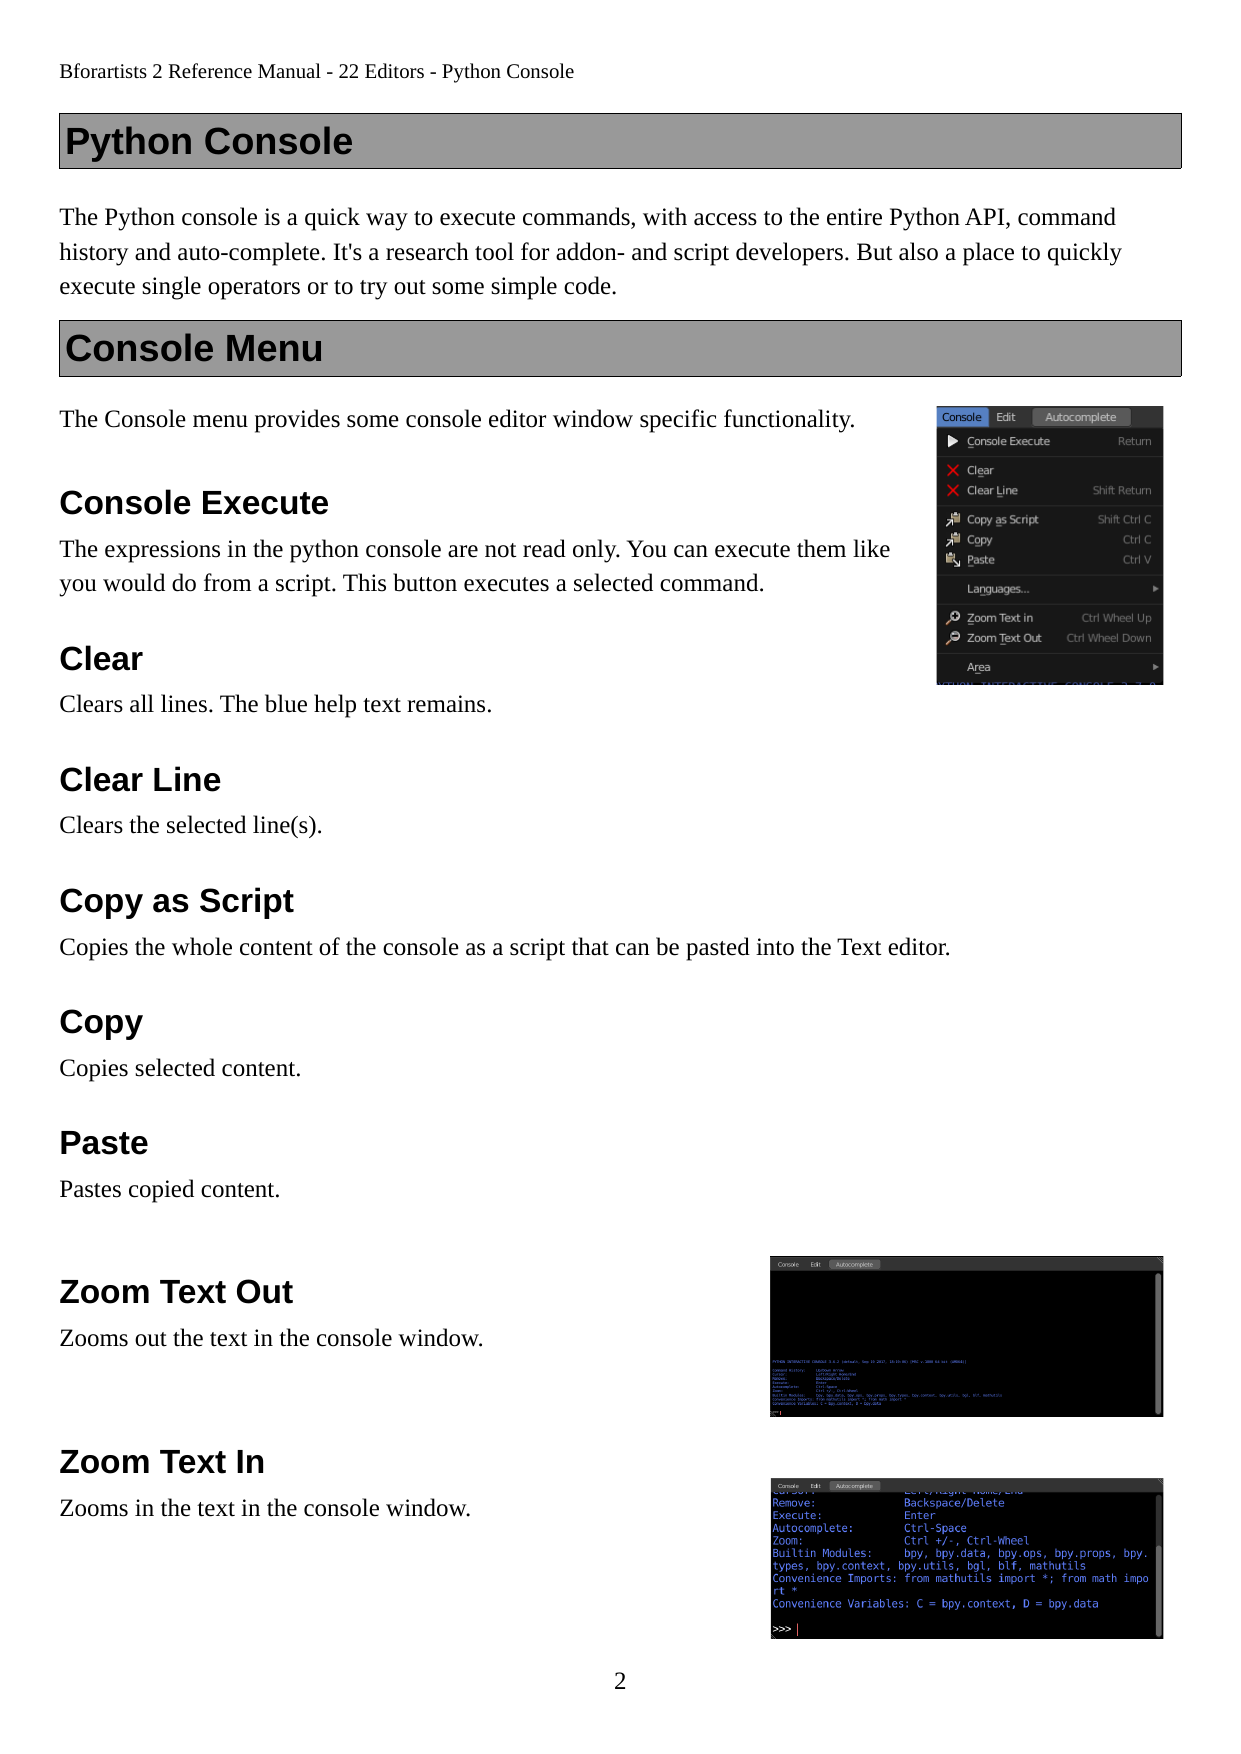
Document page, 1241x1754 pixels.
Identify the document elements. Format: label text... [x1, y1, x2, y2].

text The expressions in the python console are not read only. You can execute them like you would do from a script. This button executes a selected command. [59, 534, 936, 597]
subtitle Clear Line [59, 759, 1181, 798]
subtitle Clear [59, 638, 936, 677]
text The Console menu provides some console editor window specific functionality. [59, 404, 1181, 433]
picture [770, 1478, 1164, 1639]
table_header Python Console [60, 114, 1181, 168]
text Zooms out the text in the console window. [59, 1323, 770, 1352]
subtitle Copy [59, 1001, 1181, 1040]
subtitle [1164, 483, 1181, 521]
picture [936, 406, 1164, 685]
text Zooms in the text in the console window. [59, 1493, 770, 1522]
subtitle Copy as Script [59, 880, 1181, 919]
subtitle [1164, 638, 1181, 677]
text The Python console is a quick way to execute commands, with access to the entire Python API, command history and auto-complete. It's a research tool for addon- and script developers. But also a place to quickly execute single operators or to try out some simple code. [59, 202, 1181, 300]
picture [770, 1256, 1164, 1417]
subtitle Zoom Text In [59, 1442, 1181, 1481]
text Clears the selected line(s). [59, 811, 1181, 839]
subtitle Paste [59, 1122, 1181, 1161]
table_header Console Menu [60, 321, 1181, 376]
text Copies the whole content of the console as a script that can be pasted into the Text editor. [59, 932, 1181, 960]
subtitle Zoom Text Out [59, 1272, 770, 1311]
text Clears all lines. The blue help text remains. [59, 689, 1181, 718]
text Copies selected content. [59, 1053, 1181, 1081]
subtitle Console Execute [59, 483, 936, 521]
text Pastes copied content. [59, 1174, 1181, 1202]
subtitle [1164, 1272, 1181, 1311]
